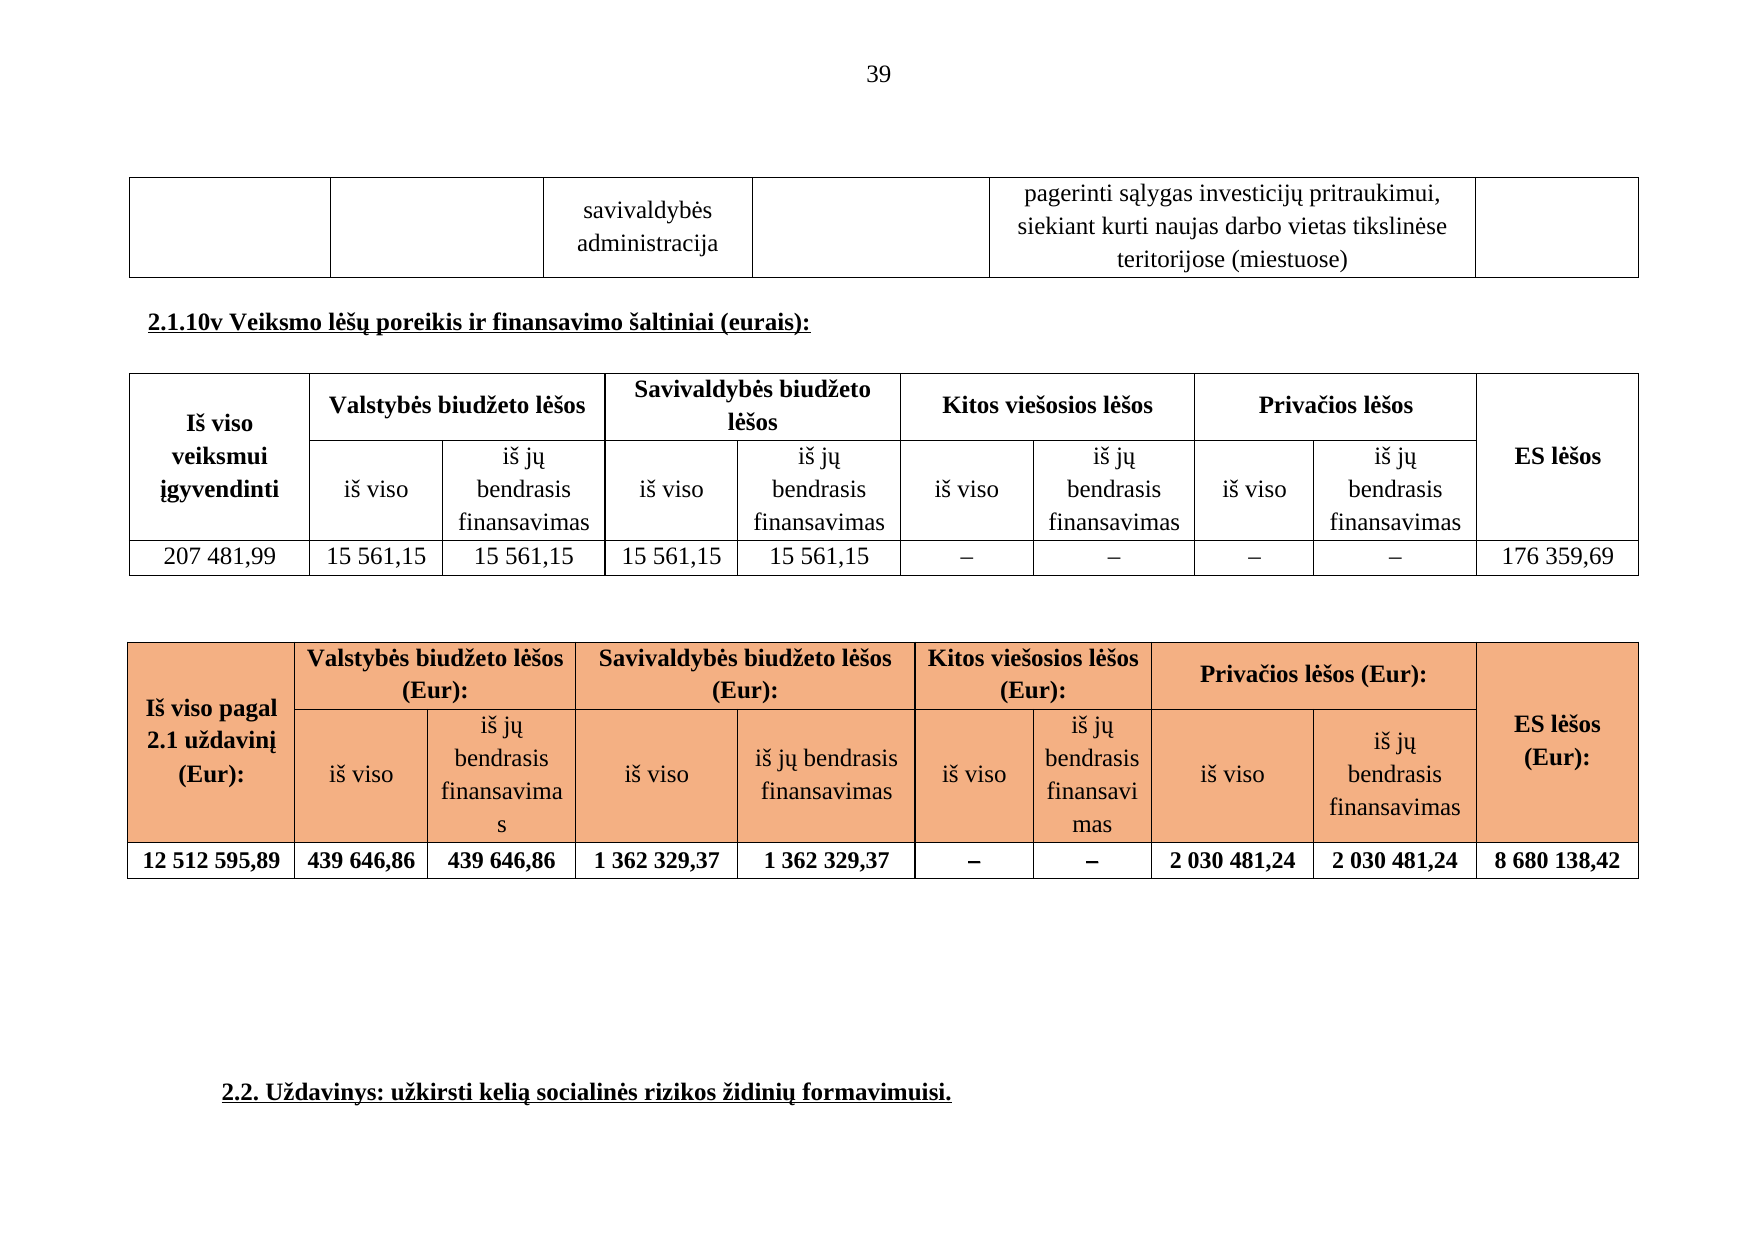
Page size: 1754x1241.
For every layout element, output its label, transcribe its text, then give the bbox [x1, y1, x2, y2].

table_cell – [1314, 541, 1476, 574]
table_header ES lėšos [1477, 374, 1638, 540]
table_cell iš viso [310, 441, 442, 540]
table_cell 176 359,69 [1477, 541, 1638, 574]
table_cell 12 512 595,89 [128, 843, 294, 878]
table_cell iš viso [576, 710, 737, 842]
text 2.1.10v Veiksmo lėšų poreikis ir finansavimo šaltiniai (eurais): [118, 307, 1639, 336]
table_cell iš jų bendrasis finansavimas [443, 441, 604, 540]
table_header Kitos viešosios lėšos (Eur): [916, 643, 1151, 709]
table_header Iš viso pagal 2.1 uždavinį (Eur): [128, 643, 294, 842]
table_cell iš jų bendrasis finansavimas [1034, 710, 1151, 842]
table_cell savivaldybės administracija [544, 178, 752, 277]
table_header Valstybės biudžeto lėšos [310, 374, 604, 440]
table_cell [331, 178, 543, 277]
table_header Privačios lėšos (Eur): [1152, 643, 1476, 709]
table_cell iš viso [901, 441, 1033, 540]
table_cell 15 561,15 [606, 541, 737, 574]
table_cell iš viso [916, 710, 1033, 842]
text 2.2. Uždavinys: užkirsti kelią socialinės rizikos židinių formavimuisi. [118, 1077, 1751, 1106]
table_cell iš viso [1195, 441, 1313, 540]
table_cell [1476, 178, 1638, 277]
table_cell 8 680 138,42 [1477, 843, 1638, 878]
table_header ES lėšos (Eur): [1477, 643, 1638, 842]
table_header Valstybės biudžeto lėšos (Eur): [295, 643, 575, 709]
table_cell – [901, 541, 1033, 574]
table_cell 15 561,15 [738, 541, 900, 574]
table_cell iš jų bendrasis finansavimas [1314, 710, 1476, 842]
table_cell iš viso [1152, 710, 1313, 842]
table_cell 1 362 329,37 [738, 843, 914, 878]
table_cell iš jų bendrasis finansavimas [738, 441, 900, 540]
table_cell – [916, 843, 1033, 878]
table_cell 439 646,86 [295, 843, 427, 878]
table_header Kitos viešosios lėšos [901, 374, 1194, 440]
table_cell iš jų bendrasis finansavimas [1034, 441, 1194, 540]
table_cell iš jų bendrasis finansavimas [1314, 441, 1476, 540]
table_cell [753, 178, 989, 277]
table_cell 15 561,15 [310, 541, 442, 574]
table_header Savivaldybės biudžeto lėšos (Eur): [576, 643, 914, 709]
table_cell 2 030 481,24 [1314, 843, 1476, 878]
table_cell pagerinti sąlygas investicijų pritraukimui, siekiant kurti naujas darbo vietas tikslinėse teritorijose (miestuose) [990, 178, 1475, 277]
table_cell 439 646,86 [428, 843, 575, 878]
table_header Iš viso veiksmui įgyvendinti [130, 374, 309, 540]
table_header Savivaldybės biudžeto lėšos [606, 374, 900, 440]
table_cell iš viso [606, 441, 737, 540]
table_cell – [1034, 843, 1151, 878]
table_header Privačios lėšos [1195, 374, 1476, 440]
table_cell 207 481,99 [130, 541, 309, 574]
table_cell [130, 178, 330, 277]
table_cell 2 030 481,24 [1152, 843, 1313, 878]
table_cell 15 561,15 [443, 541, 604, 574]
table_cell 1 362 329,37 [576, 843, 737, 878]
table_cell – [1034, 541, 1194, 574]
table_cell iš jų bendrasis finansavimas [428, 710, 575, 842]
table_cell – [1195, 541, 1313, 574]
table_cell iš viso [295, 710, 427, 842]
table_cell iš jų bendrasis finansavimas [738, 710, 914, 842]
